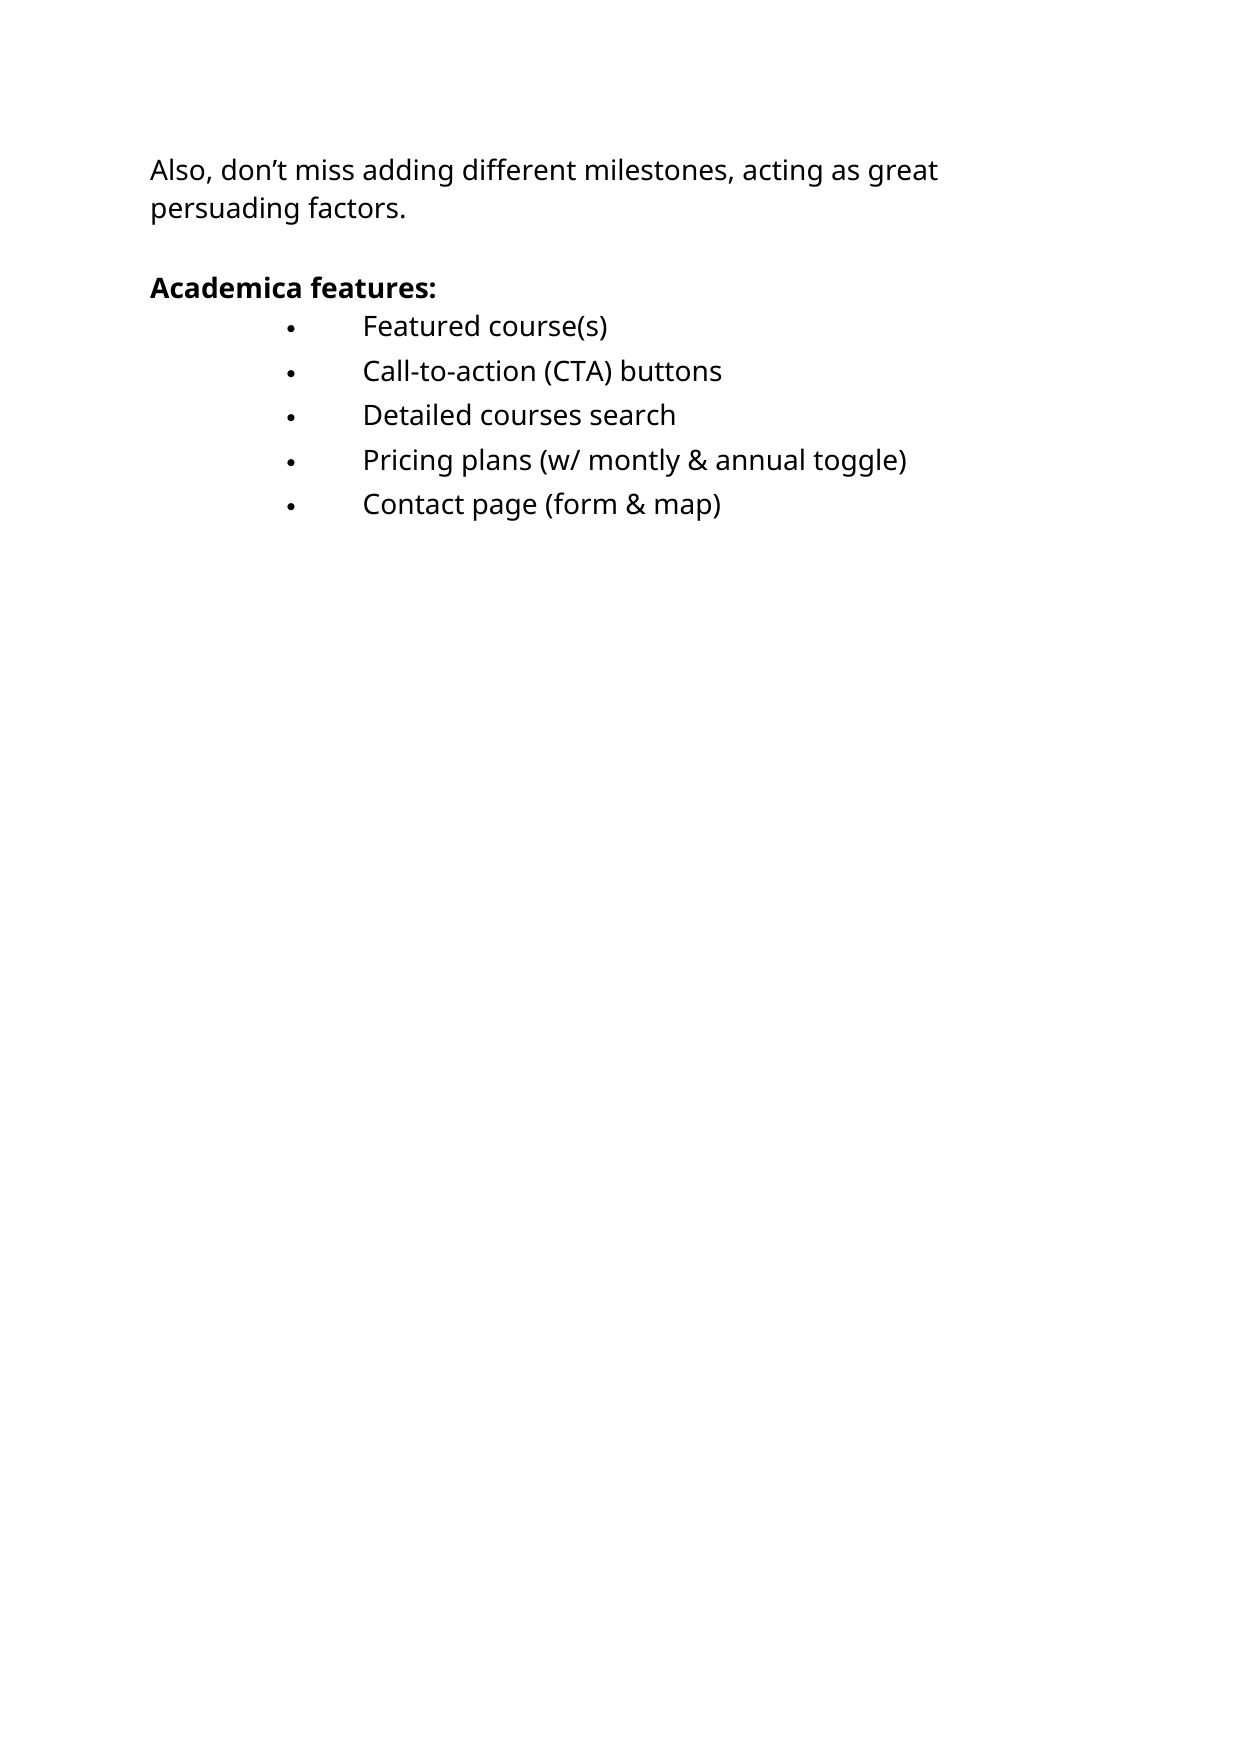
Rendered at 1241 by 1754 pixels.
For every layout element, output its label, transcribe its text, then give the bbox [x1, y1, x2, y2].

list Contact page (form & map) [287, 484, 1090, 523]
list Featured course(s) [287, 306, 1090, 344]
list Detailed courses search [287, 395, 1090, 434]
list Pricing plans (w/ montly & annual toggle) [287, 440, 1090, 478]
list Call-to-action (CTA) buttons [287, 351, 1090, 389]
text Academica features: [150, 268, 1090, 306]
text Also, don’t miss adding different milestones, acting as great persuading factors. [150, 150, 1090, 227]
